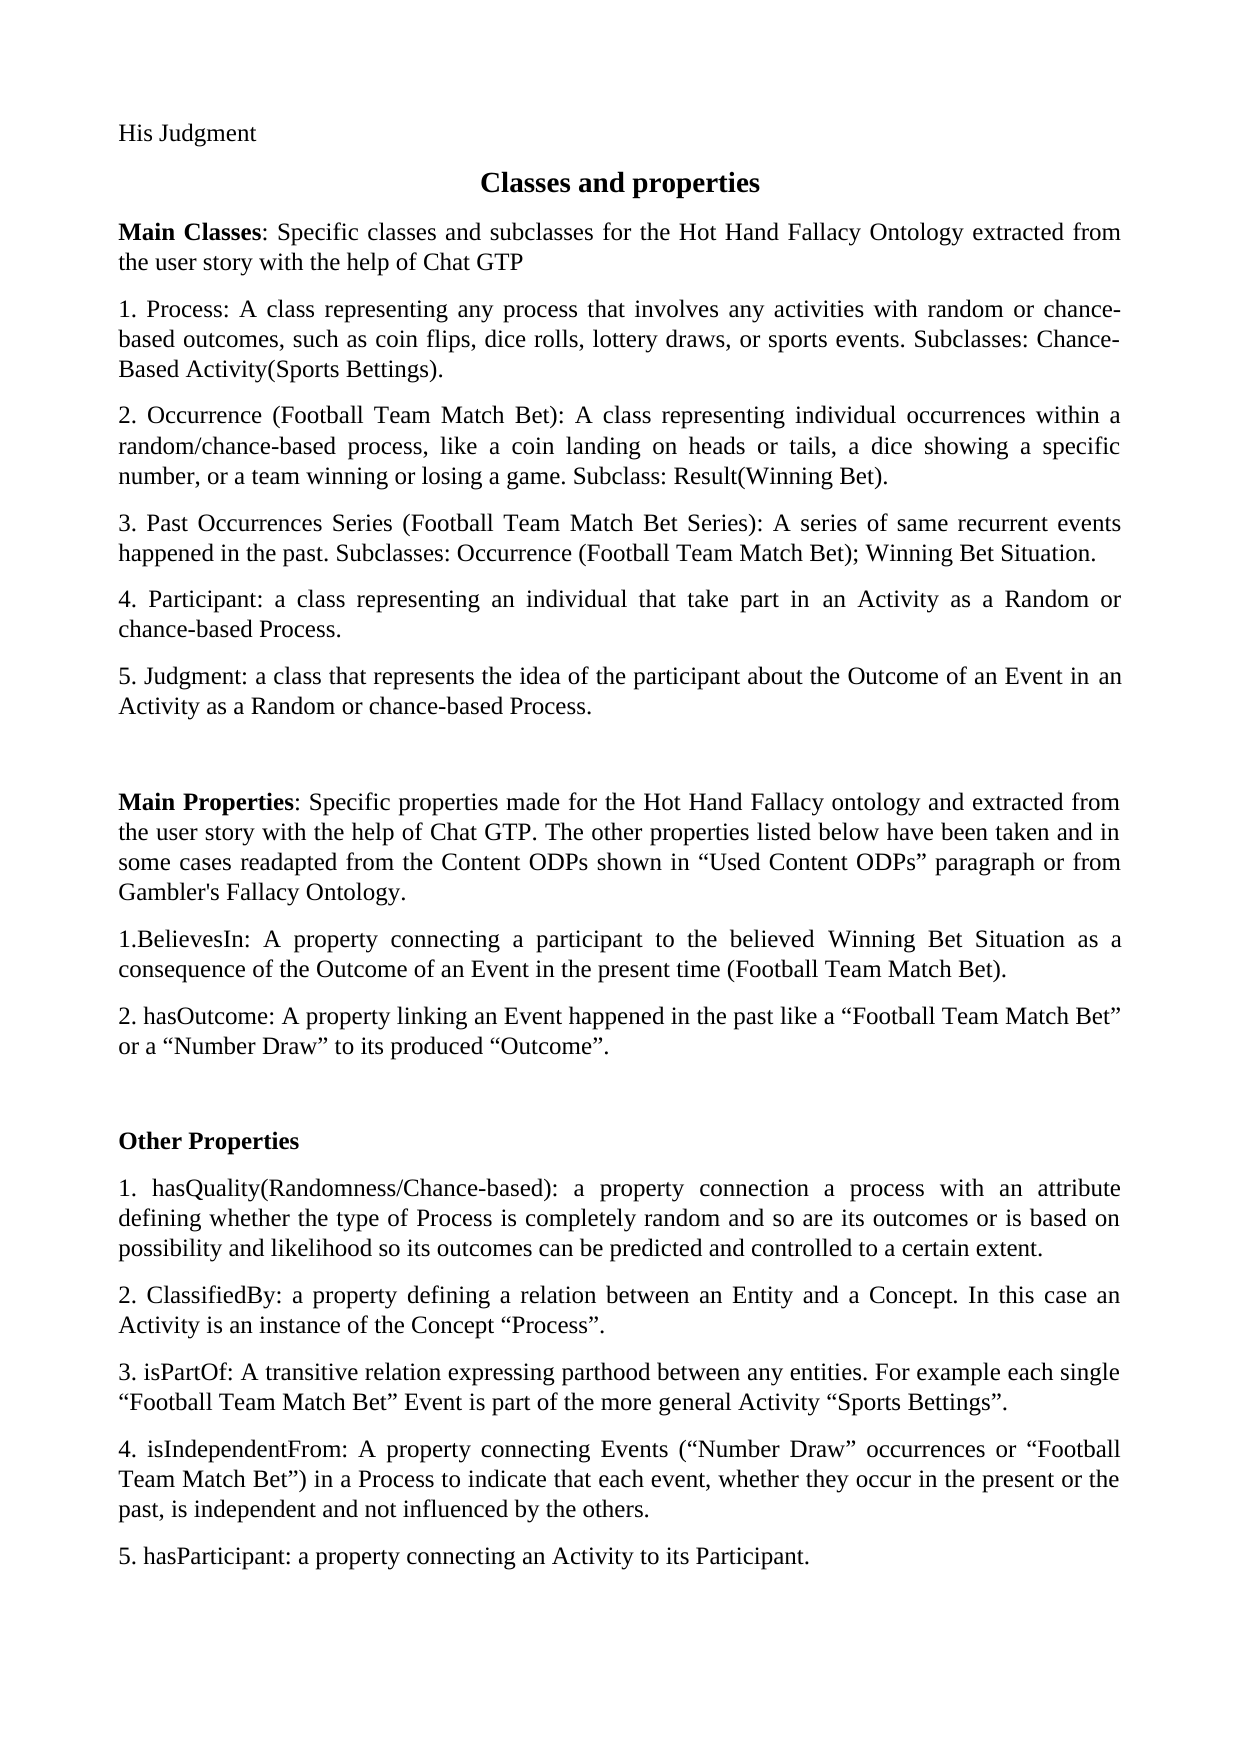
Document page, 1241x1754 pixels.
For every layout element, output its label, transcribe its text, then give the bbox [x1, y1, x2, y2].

text Classes and properties [118, 165, 1122, 198]
text Other Properties [118, 1126, 1122, 1155]
text 5. Judgment: a class that represents the idea of the participant about the Outcome of an Event in an Activity as a Random or chance-based Process. [118, 661, 1122, 720]
text 1.BelievesIn: A property connecting a participant to the believed Winning Bet Situation as a consequence of the Outcome of an Event in the present time (Football Team Match Bet). [118, 924, 1122, 983]
text 3. isPartOf: A transitive relation expressing parthood between any entities. For example each single “Football Team Match Bet” Event is part of the more general Activity “Sports Bettings”. [118, 1357, 1122, 1416]
text 4. isIndependentFrom: A property connecting Events (“Number Draw” occurrences or “Football Team Match Bet”) in a Process to indicate that each event, whether they occur in the present or the past, is independent and not influenced by the others. [118, 1434, 1122, 1523]
text His Judgment [118, 118, 1122, 147]
text 2. ClassifiedBy: a property defining a relation between an Entity and a Concept. In this case an Activity is an instance of the Concept “Process”. [118, 1280, 1122, 1339]
text 2. Occurrence (Football Team Match Bet): A class representing individual occurrences within a random/chance-based process, like a coin landing on heads or tails, a dice showing a specific number, or a team winning or losing a game. Subclass: Result(Winning Bet). [118, 401, 1122, 489]
text 5. hasParticipant: a property connecting an Activity to its Participant. [118, 1541, 1122, 1569]
text Main Classes: Specific classes and subclasses for the Hot Hand Fallacy Ontology extracted from the user story with the help of Chat GTP [118, 217, 1122, 276]
text Main Properties: Specific properties made for the Hot Hand Fallacy ontology and extracted from the user story with the help of Chat GTP. The other properties listed below have been taken and in some cases readapted from the Content ODPs shown in “Used Content ODPs” paragraph or from Gambler's Fallacy Ontology. [118, 787, 1122, 906]
text 2. hasOutcome: A property linking an Event happened in the past like a “Football Team Match Bet” or a “Number Draw” to its produced “Outcome”. [118, 1001, 1122, 1060]
text 1. hasQuality(Randomness/Chance-based): a property connection a process with an attribute defining whether the type of Process is completely random and so are its outcomes or is based on possibility and likelihood so its outcomes can be predicted and controlled to a certain extent. [118, 1173, 1122, 1262]
text 1. Process: A class representing any process that involves any activities with random or chance-based outcomes, such as coin flips, dice rolls, lottery draws, or sports events. Subclasses: Chance-Based Activity(Sports Bettings). [118, 294, 1122, 383]
text 4. Participant: a class representing an individual that take part in an Activity as a Random or chance-based Process. [118, 584, 1122, 643]
text 3. Past Occurrences Series (Football Team Match Bet Series): A series of same recurrent events happened in the past. Subclasses: Occurrence (Football Team Match Bet); Winning Bet Situation. [118, 508, 1122, 566]
